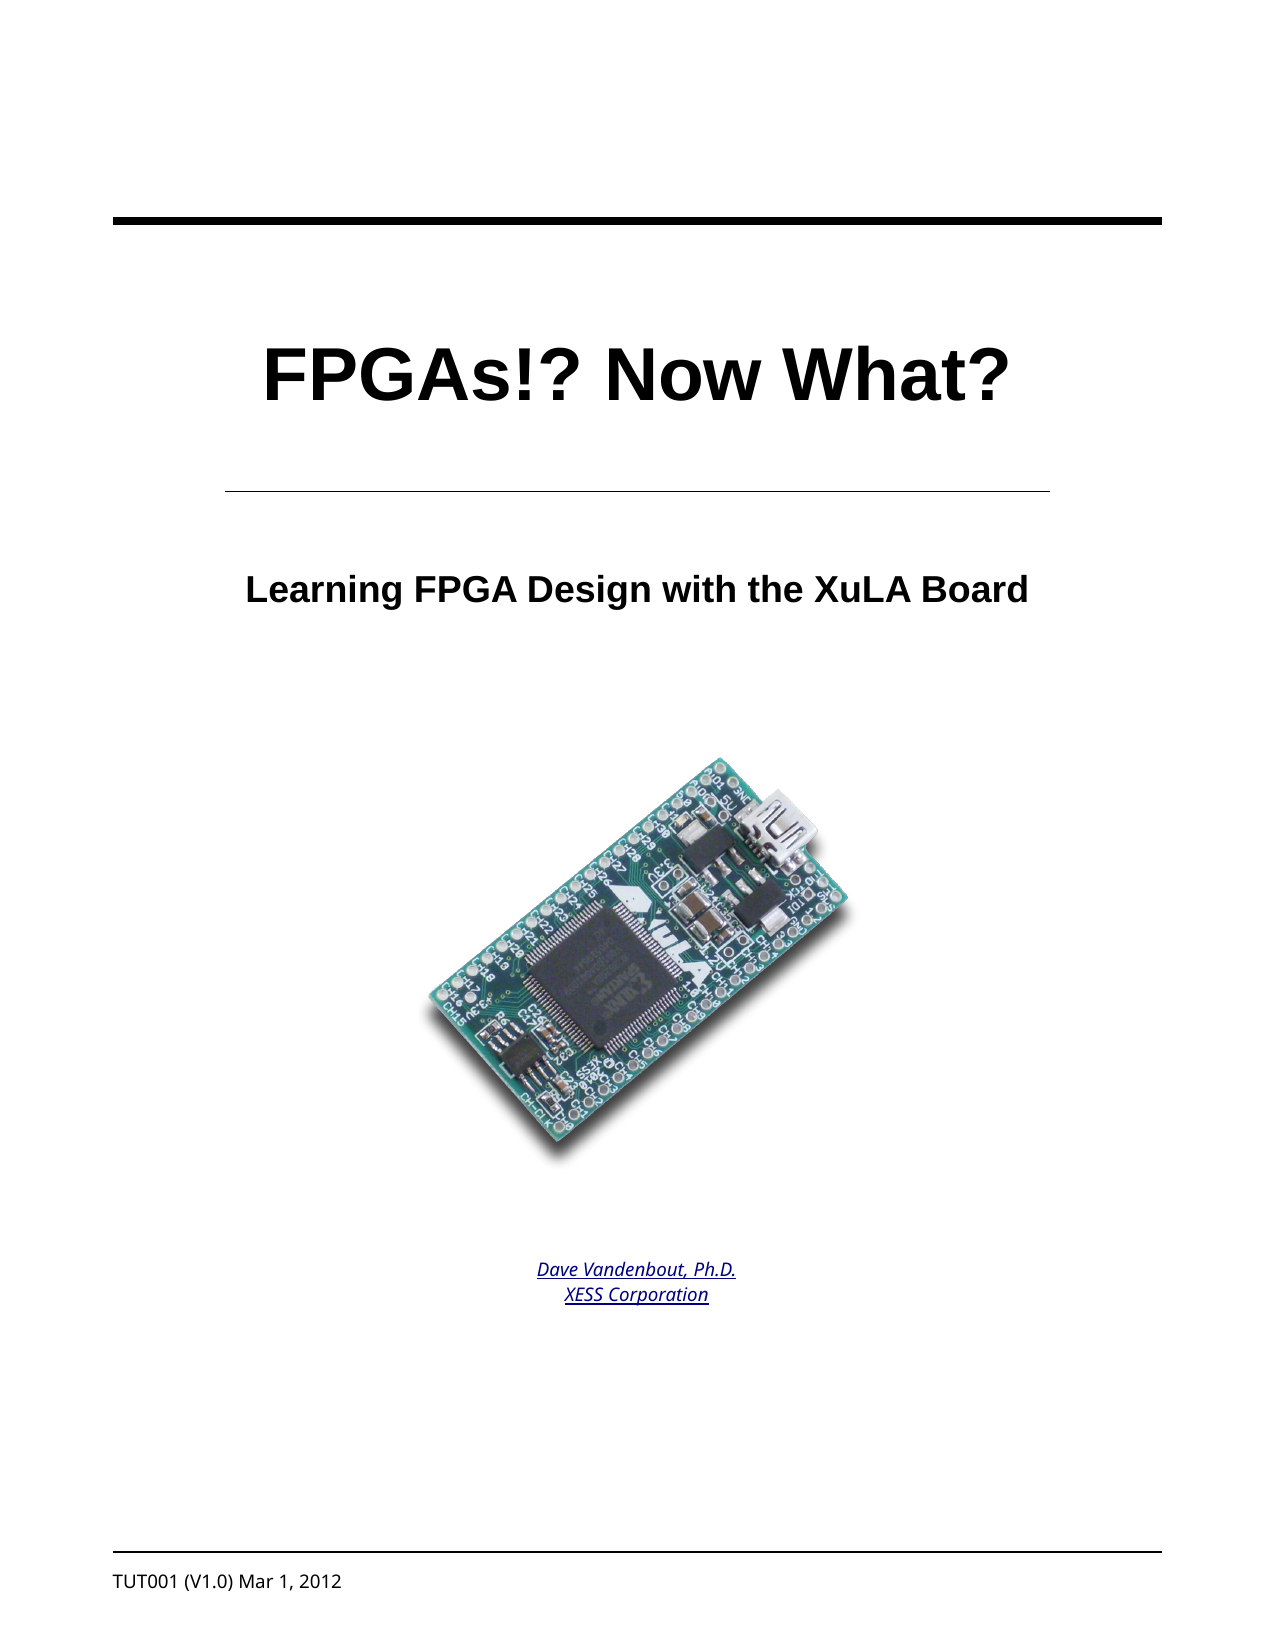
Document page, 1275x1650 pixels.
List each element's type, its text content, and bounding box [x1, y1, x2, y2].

picture [403, 751, 873, 1231]
title FPGAs!? Now What? [225, 330, 1050, 416]
subtitle Learning FPGA Design with the XuLA Board [225, 492, 1050, 610]
text XESS Corporation [112, 1282, 1162, 1307]
text Dave Vandenbout, Ph.D. [112, 1256, 1162, 1282]
